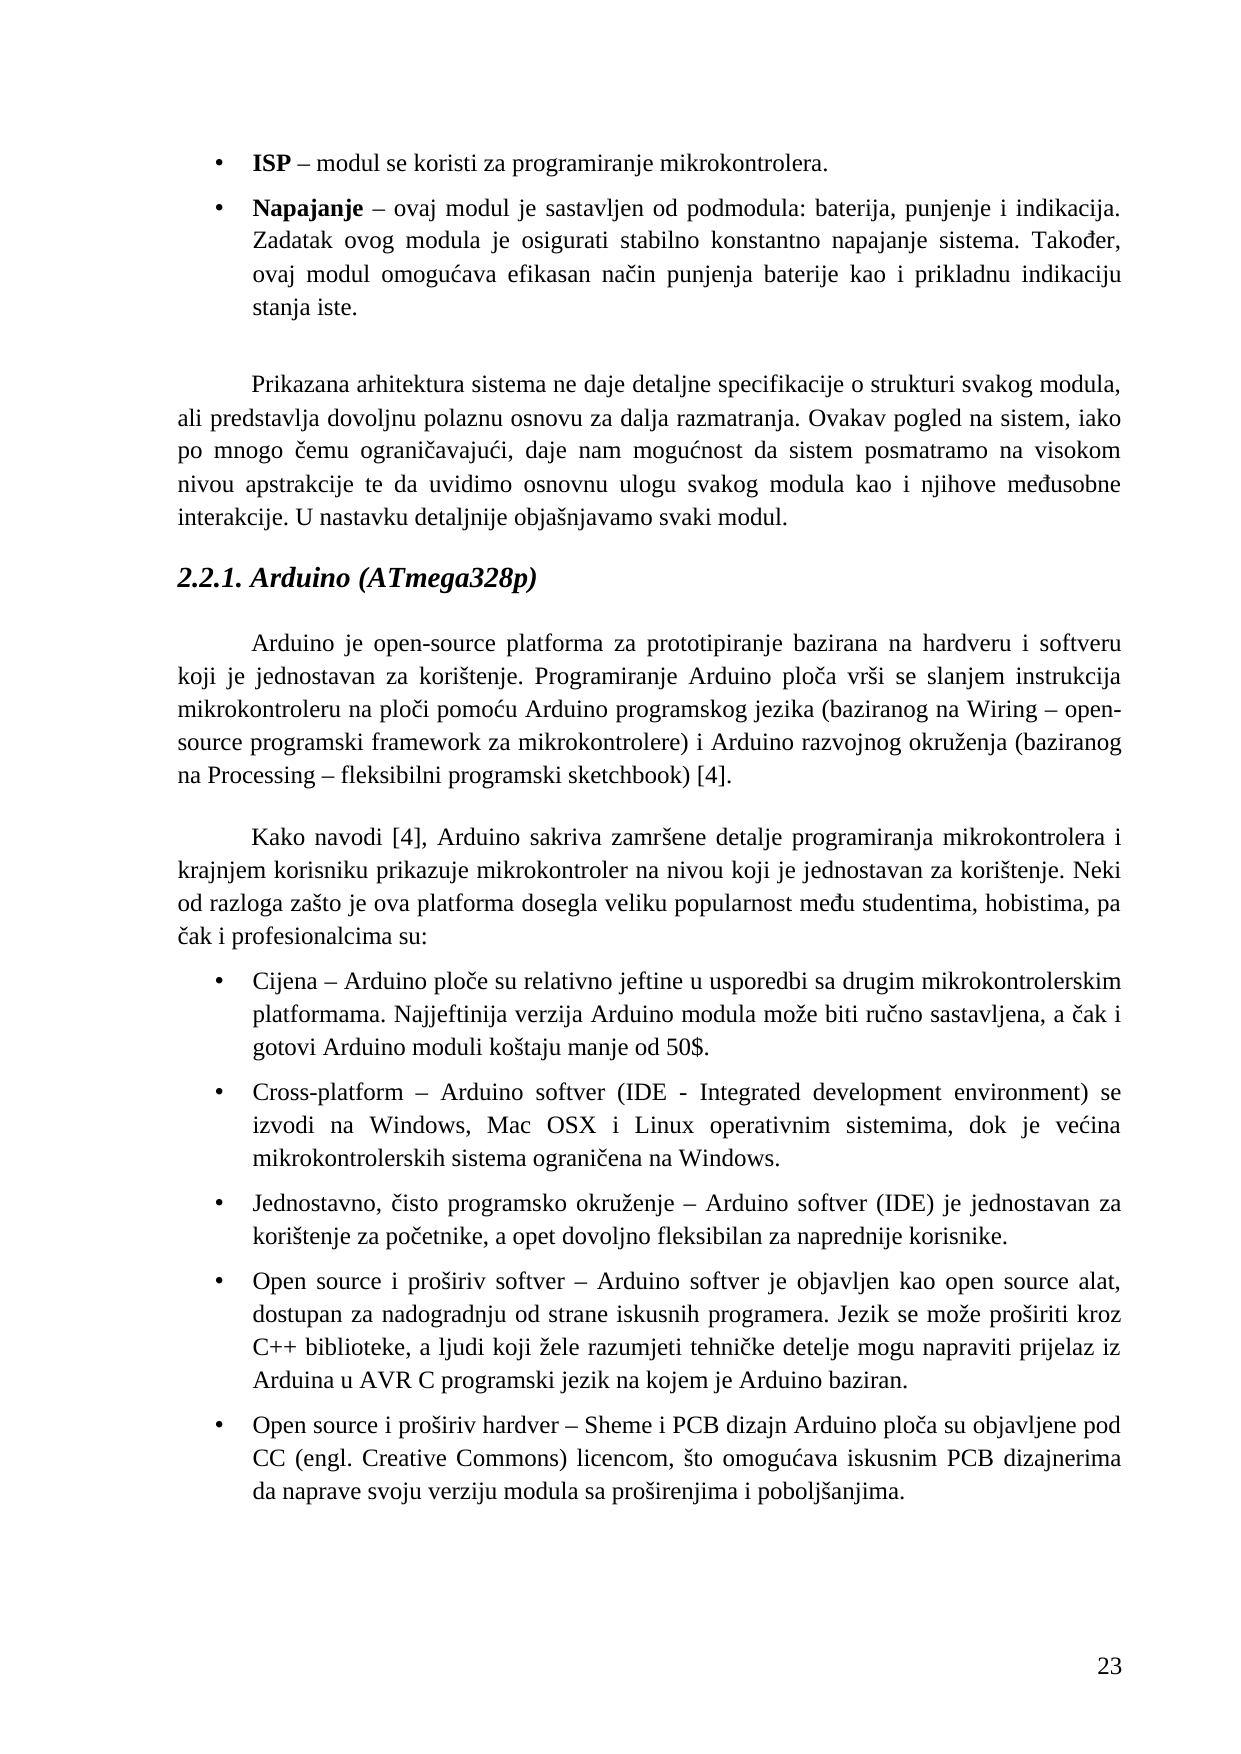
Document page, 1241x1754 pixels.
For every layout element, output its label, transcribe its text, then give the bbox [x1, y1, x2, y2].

text Prikazana arhitektura sistema ne daje detaljne specifikacije o strukturi svakog modula, ali predstavlja dovoljnu polaznu osnovu za dalja razmatranja. Ovakav pogled na sistem, iako po mnogo čemu ograničavajući, daje nam mogućnost da sistem posmatramo na visokom nivou apstrakcije te da uvidimo osnovnu ulogu svakog modula kao i njihove međusobne interakcije. U nastavku detaljnije objašnjavamo svaki modul. [177, 369, 1122, 530]
list Jednostavno, čisto programsko okruženje – Arduino softver (IDE) je jednostavan za korištenje za početnike, a opet dovoljno fleksibilan za naprednije korisnike. [215, 1188, 1122, 1250]
list ISP – modul se koristi za programiranje mikrokontrolera. [215, 148, 1122, 176]
list Open source i proširiv hardver – Sheme i PCB dizajn Arduino ploča su objavljene pod CC (engl. Creative Commons) licencom, što omogućava iskusnim PCB dizajnerima da naprave svoju verziju modula sa proširenjima i poboljšanjima. [215, 1410, 1122, 1504]
subtitle 2.2.1. Arduino (ATmega328p) [177, 560, 1122, 593]
list Open source i proširiv softver – Arduino softver je objavljen kao open source alat, dostupan za nadogradnju od strane iskusnih programera. Jezik se može proširiti kroz C++ biblioteke, a ljudi koji žele razumjeti tehničke detelje mogu napraviti prijelaz iz Arduina u AVR C programski jezik na kojem je Arduino baziran. [215, 1266, 1122, 1394]
text Kako navodi [4], Arduino sakriva zamršene detalje programiranja mikrokontrolera i krajnjem korisniku prikazuje mikrokontroler na nivou koji je jednostavan za korištenje. Neki od razloga zašto je ova platforma dosegla veliku popularnost među studentima, hobistima, pa čak i profesionalcima su: [177, 822, 1122, 950]
list Napajanje – ovaj modul je sastavljen od podmodula: baterija, punjenje i indikacija. Zadatak ovog modula je osigurati stabilno konstantno napajanje sistema. Također, ovaj modul omogućava efikasan način punjenja baterije kao i prikladnu indikaciju stanja iste. [215, 193, 1122, 320]
list Cijena – Arduino ploče su relativno jeftine u usporedbi sa drugim mikrokontrolerskim platformama. Najjeftinija verzija Arduino modula može biti ručno sastavljena, a čak i gotovi Arduino moduli koštaju manje od 50$. [215, 966, 1122, 1061]
list Cross-platform – Arduino softver (IDE - Integrated development environment) se izvodi na Windows, Mac OSX i Linux operativnim sistemima, dok je većina mikrokontrolerskih sistema ograničena na Windows. [215, 1077, 1122, 1172]
text Arduino je open-source platforma za prototipiranje bazirana na hardveru i softveru koji je jednostavan za korištenje. Programiranje Arduino ploča vrši se slanjem instrukcija mikrokontroleru na ploči pomoću Arduino programskog jezika (baziranog na Wiring – open-source programski framework za mikrokontrolere) i Arduino razvojnog okruženja (baziranog na Processing – fleksibilni programski sketchbook) [4]. [177, 628, 1122, 789]
